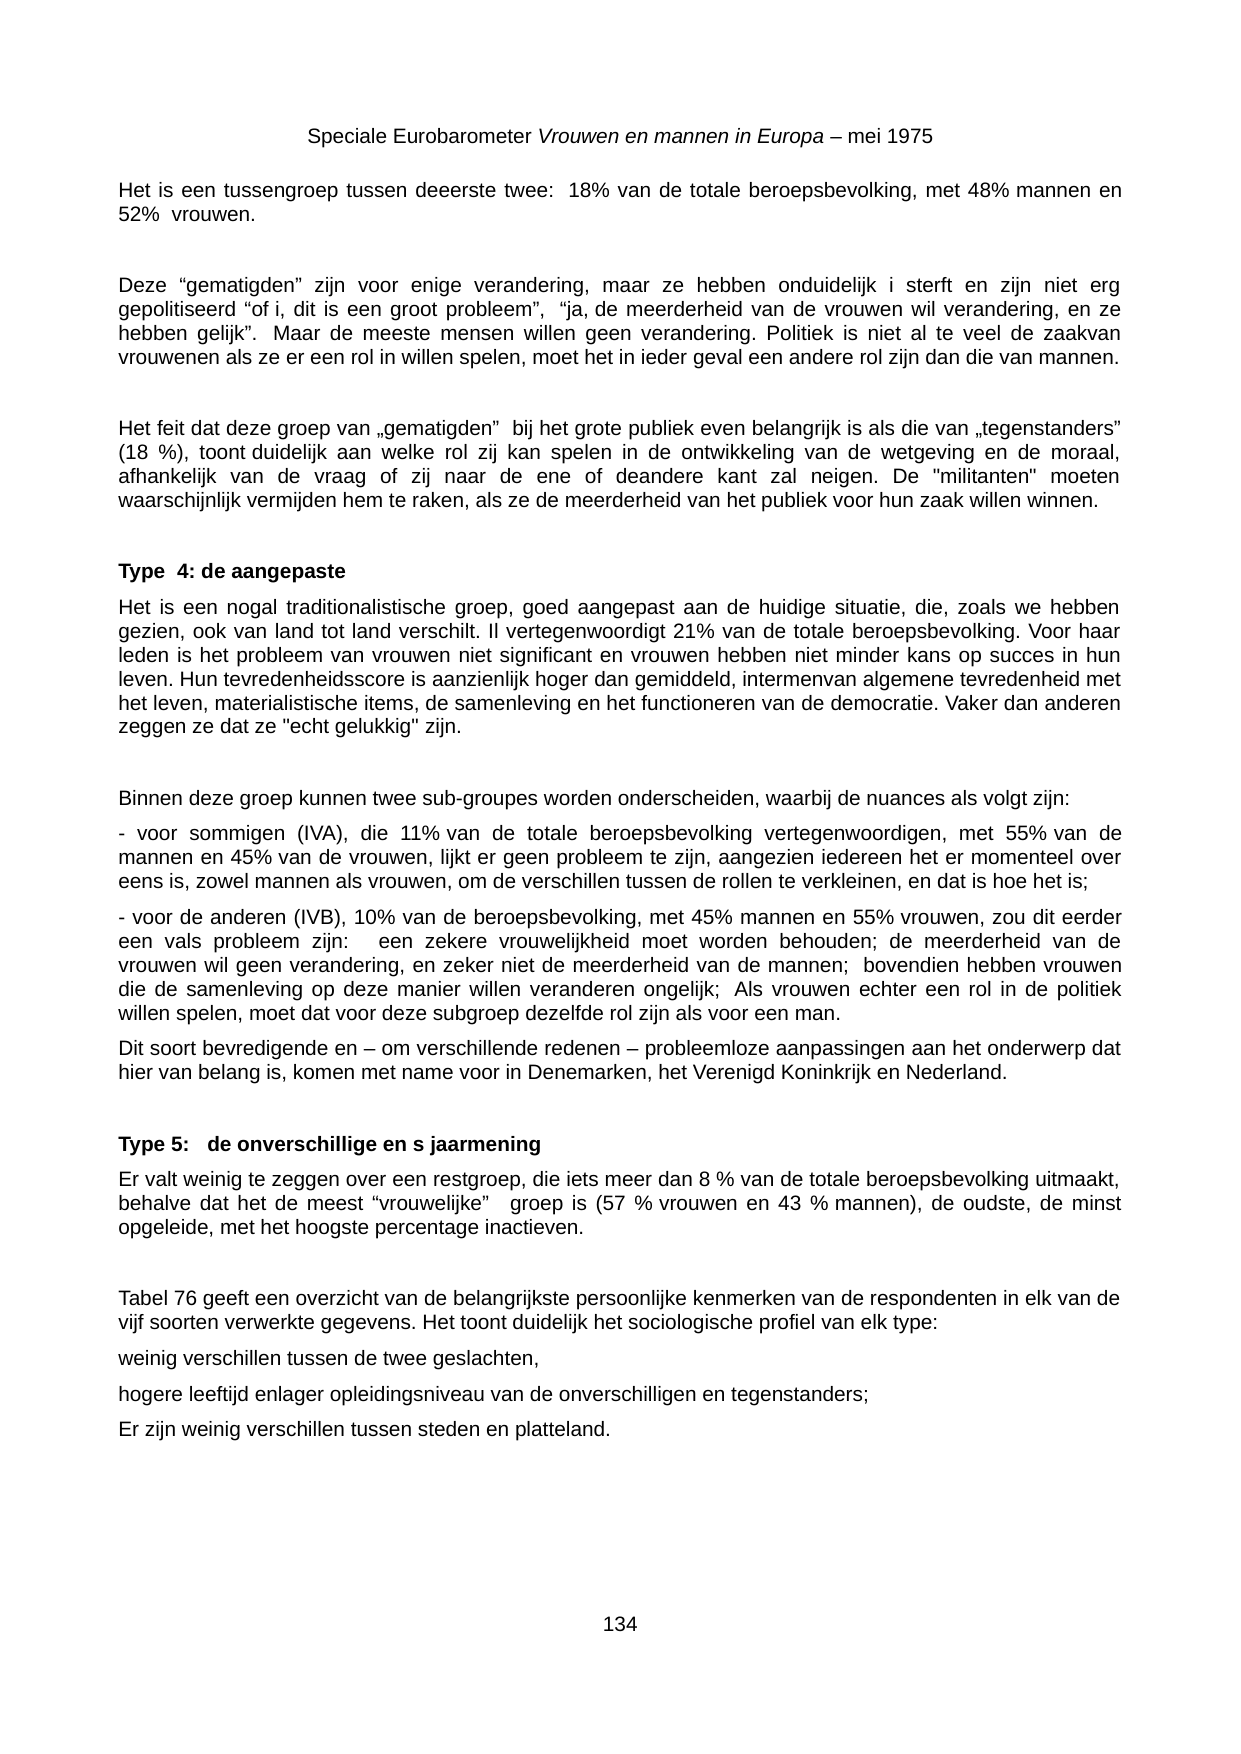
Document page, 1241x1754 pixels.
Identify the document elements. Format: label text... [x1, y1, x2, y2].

text Type 4: de aangepaste [118, 559, 1122, 583]
text - voor de anderen (IVB), 10% van de beroepsbevolking, met 45% mannen en 55% vrouwen, zou dit eerder een vals probleem zijn: een zekere vrouwelijkheid moet worden behouden; de meerderheid van de vrouwen wil geen verandering, en zeker niet de meerderheid van de mannen; bovendien hebben vrouwen die de samenleving op deze manier willen veranderen ongelijk; Als vrouwen echter een rol in de politiek willen spelen, moet dat voor deze subgroep dezelfde rol zijn als voor een man. [118, 905, 1122, 1024]
text Type 5: de onverschillige en s jaarmening [118, 1131, 1122, 1155]
text Tabel 76 geeft een overzicht van de belangrijkste persoonlijke kenmerken van de respondenten in elk van de vijf soorten verwerkte gegevens. Het toont duidelijk het sociologische profiel van elk type: [118, 1286, 1122, 1334]
text Het is een nogal traditionalistische groep, goed aangepast aan de huidige situatie, die, zoals we hebben gezien, ook van land tot land verschilt. Il vertegenwoordigt 21% van de totale beroepsbevolking. Voor haar leden is het probleem van vrouwen niet significant en vrouwen hebben niet minder kans op succes in hun leven. Hun tevredenheidsscore is aanzienlijk hoger dan gemiddeld, intermenvan algemene tevredenheid met het leven, materialistische items, de samenleving en het functioneren van de democratie. Vaker dan anderen zeggen ze dat ze "echt gelukkig" zijn. [118, 594, 1122, 738]
text Het feit dat deze groep van „gematigden” bij het grote publiek even belangrijk is als die van „tegenstanders” (18 %), toont duidelijk aan welke rol zij kan spelen in de ontwikkeling van de wetgeving en de moraal, afhankelijk van de vraag of zij naar de ene of deandere kant zal neigen. De "militanten" moeten waarschijnlijk vermijden hem te raken, als ze de meerderheid van het publiek voor hun zaak willen winnen. [118, 416, 1122, 512]
text hogere leeftijd enlager opleidingsniveau van de onverschilligen en tegenstanders; [118, 1381, 1122, 1405]
text Er zijn weinig verschillen tussen steden en platteland. [118, 1417, 1122, 1441]
text Het is een tussengroep tussen deeerste twee: 18% van de totale beroepsbevolking, met 48% mannen en 52% vrouwen. [118, 177, 1122, 225]
text Binnen deze groep kunnen twee sub-groupes worden onderscheiden, waarbij de nuances als volgt zijn: [118, 786, 1122, 809]
text Er valt weinig te zeggen over een restgroep, die iets meer dan 8 % van de totale beroepsbevolking uitmaakt, behalve dat het de meest “vrouwelijke” groep is (57 % vrouwen en 43 % mannen), de oudste, de minst opgeleide, met het hoogste percentage inactieven. [118, 1167, 1122, 1239]
text Dit soort bevredigende en – om verschillende redenen – probleemloze aanpassingen aan het onderwerp dat hier van belang is, komen met name voor in Denemarken, het Verenigd Koninkrijk en Nederland. [118, 1036, 1122, 1084]
text - voor sommigen (IVA), die 11% van de totale beroepsbevolking vertegenwoordigen, met 55% van de mannen en 45% van de vrouwen, lijkt er geen probleem te zijn, aangezien iedereen het er momenteel over eens is, zowel mannen als vrouwen, om de verschillen tussen de rollen te verkleinen, en dat is hoe het is; [118, 821, 1122, 893]
text weinig verschillen tussen de twee geslachten, [118, 1346, 1122, 1370]
text Deze “gematigden” zijn voor enige verandering, maar ze hebben onduidelijk i sterft en zijn niet erg gepolitiseerd “of i, dit is een groot probleem”, “ja, de meerderheid van de vrouwen wil verandering, en ze hebben gelijk”. Maar de meeste mensen willen geen verandering. Politiek is niet al te veel de zaakvan vrouwenen als ze er een rol in willen spelen, moet het in ieder geval een andere rol zijn dan die van mannen. [118, 273, 1122, 368]
